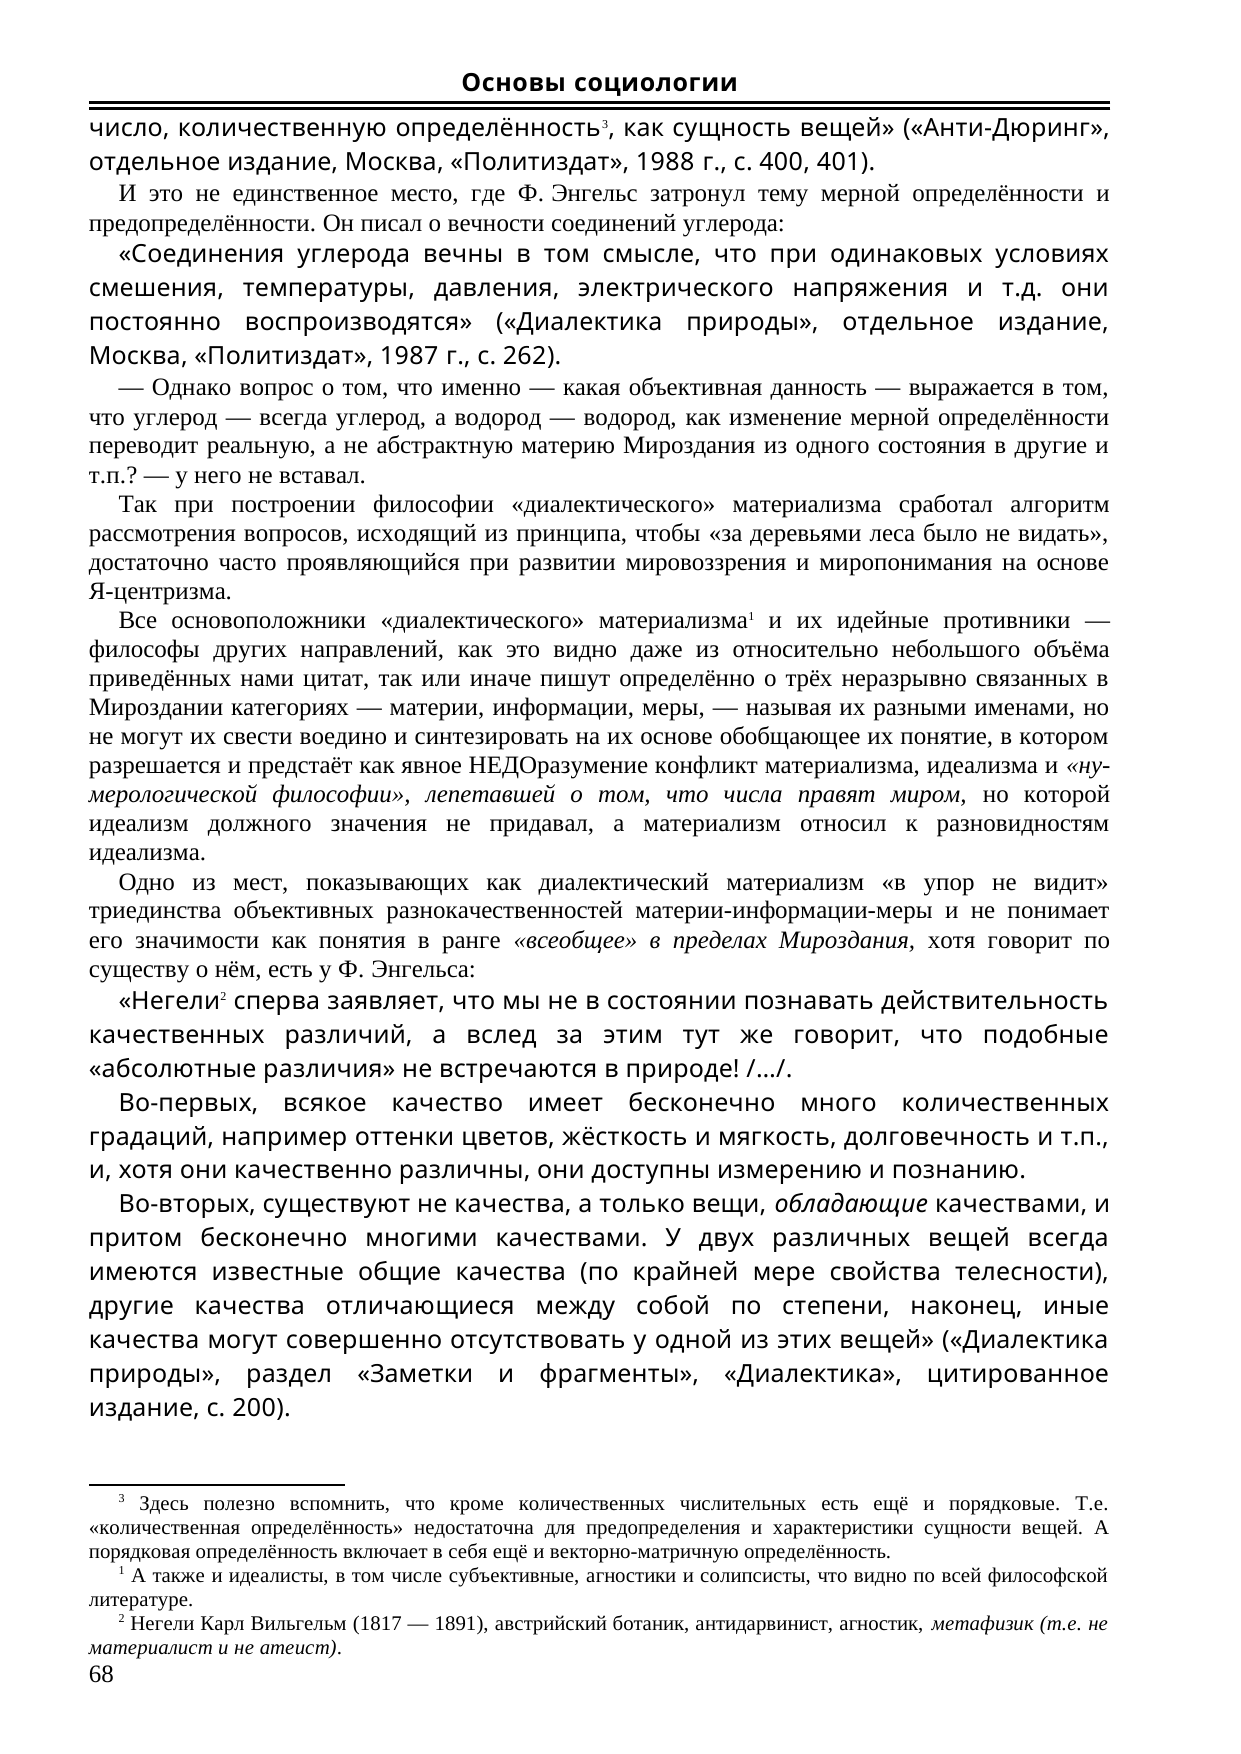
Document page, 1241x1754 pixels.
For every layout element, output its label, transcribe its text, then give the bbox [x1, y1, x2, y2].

text — Однако вопрос о том, что именно — какая объективная данность — выражается в том, что углерод — всегда углерод, а водород — водород, как изменение мерной определённости переводит реальную, а не абстрактную материю Мироздания из одного состояния в другие и т.п.? — у него не вставал. [89, 372, 1110, 488]
text «Соединения углерода вечны в том смысле, что при одинаковых условиях смешения, температуры, давления, электрического напряжения и т.д. они постоянно воспроизводятся» («Диалектика природы», отдельное издание, Москва, «Политиздат», 1987 г., с. 262). [89, 236, 1110, 372]
text Здесь полезно вспомнить, что кроме количественных числительных есть ещё и порядковые. Т.е. «количественная определённость» недостаточна для предопределения и характеристики сущности вещей. А порядковая определённость включает в себя ещё и векторно-матричную определённость. [89, 1491, 1110, 1563]
text Так при построении философии «диалектического» материализма сработал алгоритм рассмотрения вопросов, исходящий из принципа, чтобы «за деревьями леса было не видать», достаточно часто проявляющийся при развитии мировоззрения и миропонимания на основе Я-центризма. [89, 488, 1110, 605]
text Все основоположники «диалектического» материализма и их идейные противники — философы других направлений, как это видно даже из относительно небольшого объёма приведённых нами цитат, так или иначе пишут определённо о трёх неразрывно связанных в Мироздании категориях — материи, информации, меры, — называя их разными именами, но не могут их свести воедино и синтезировать на их основе обобщающее их понятие, в котором разрешается и предстаёт как явное НЕДОразумение конфликт материализма, идеализма и «ну­ме­ро­логической философии», лепетавшей о том, что числа правят миром, но которой идеализм должного значения не придавал, а материализм относил к разновидностям идеализма. [89, 605, 1110, 866]
text число, количественную определённость, как сущность вещей» («Анти-Дюринг», отдельное издание, Москва, «Политиздат», 1988 г., с. 400, 401). [89, 110, 1110, 178]
text Во-вторых, существуют не качества, а только вещи, обладающие качествами, и притом бесконечно многими качествами. У двух различных вещей всегда имеются известные общие качества (по крайней мере свойства телесности), другие качества отличаю­щиеся между собой по степени, наконец, иные качества могут совершенно отсутствовать у одной из этих вещей» («Диалектика природы», раздел «Заметки и фрагменты», «Диалектика», цитированное издание, с. 200). [89, 1186, 1110, 1424]
text Одно из мест, показывающих как диалектический материализм «в упор не видит» триединства объективных разнокачественностей материи-информации-меры и не понимает его значимости как понятия в ранге «всеобщее» в пределах Мироздания, хотя говорит по существу о нём, есть у Ф. Энгельса: [89, 866, 1110, 983]
text Негели Карл Вильгельм (1817 — 1891), австрийский ботаник, антидарвинист, агностик, метафизик (т.е. не материалист и не атеист). [89, 1611, 1110, 1659]
text «Негели сперва заявляет, что мы не в состоянии познавать действительность качественных различий, а вслед за этим тут же говорит, что подобные «абсолютные различия» не встречаются в природе! /…/. [89, 983, 1110, 1084]
text И это не единственное место, где Ф. Энгельс затронул тему мерной определённости и предопределённости. Он писал о вечности соединений углерода: [89, 178, 1110, 236]
text Во-первых, всякое качество имеет бесконечно много количественных градаций, например оттенки цветов, жёсткость и мягкость, долговечность и т.п., и, хотя они качественно различны, они доступны измерению и познанию. [89, 1084, 1110, 1186]
text А также и идеалисты, в том числе субъективные, агностики и солипсисты, что видно по всей философской литературе. [89, 1563, 1110, 1611]
